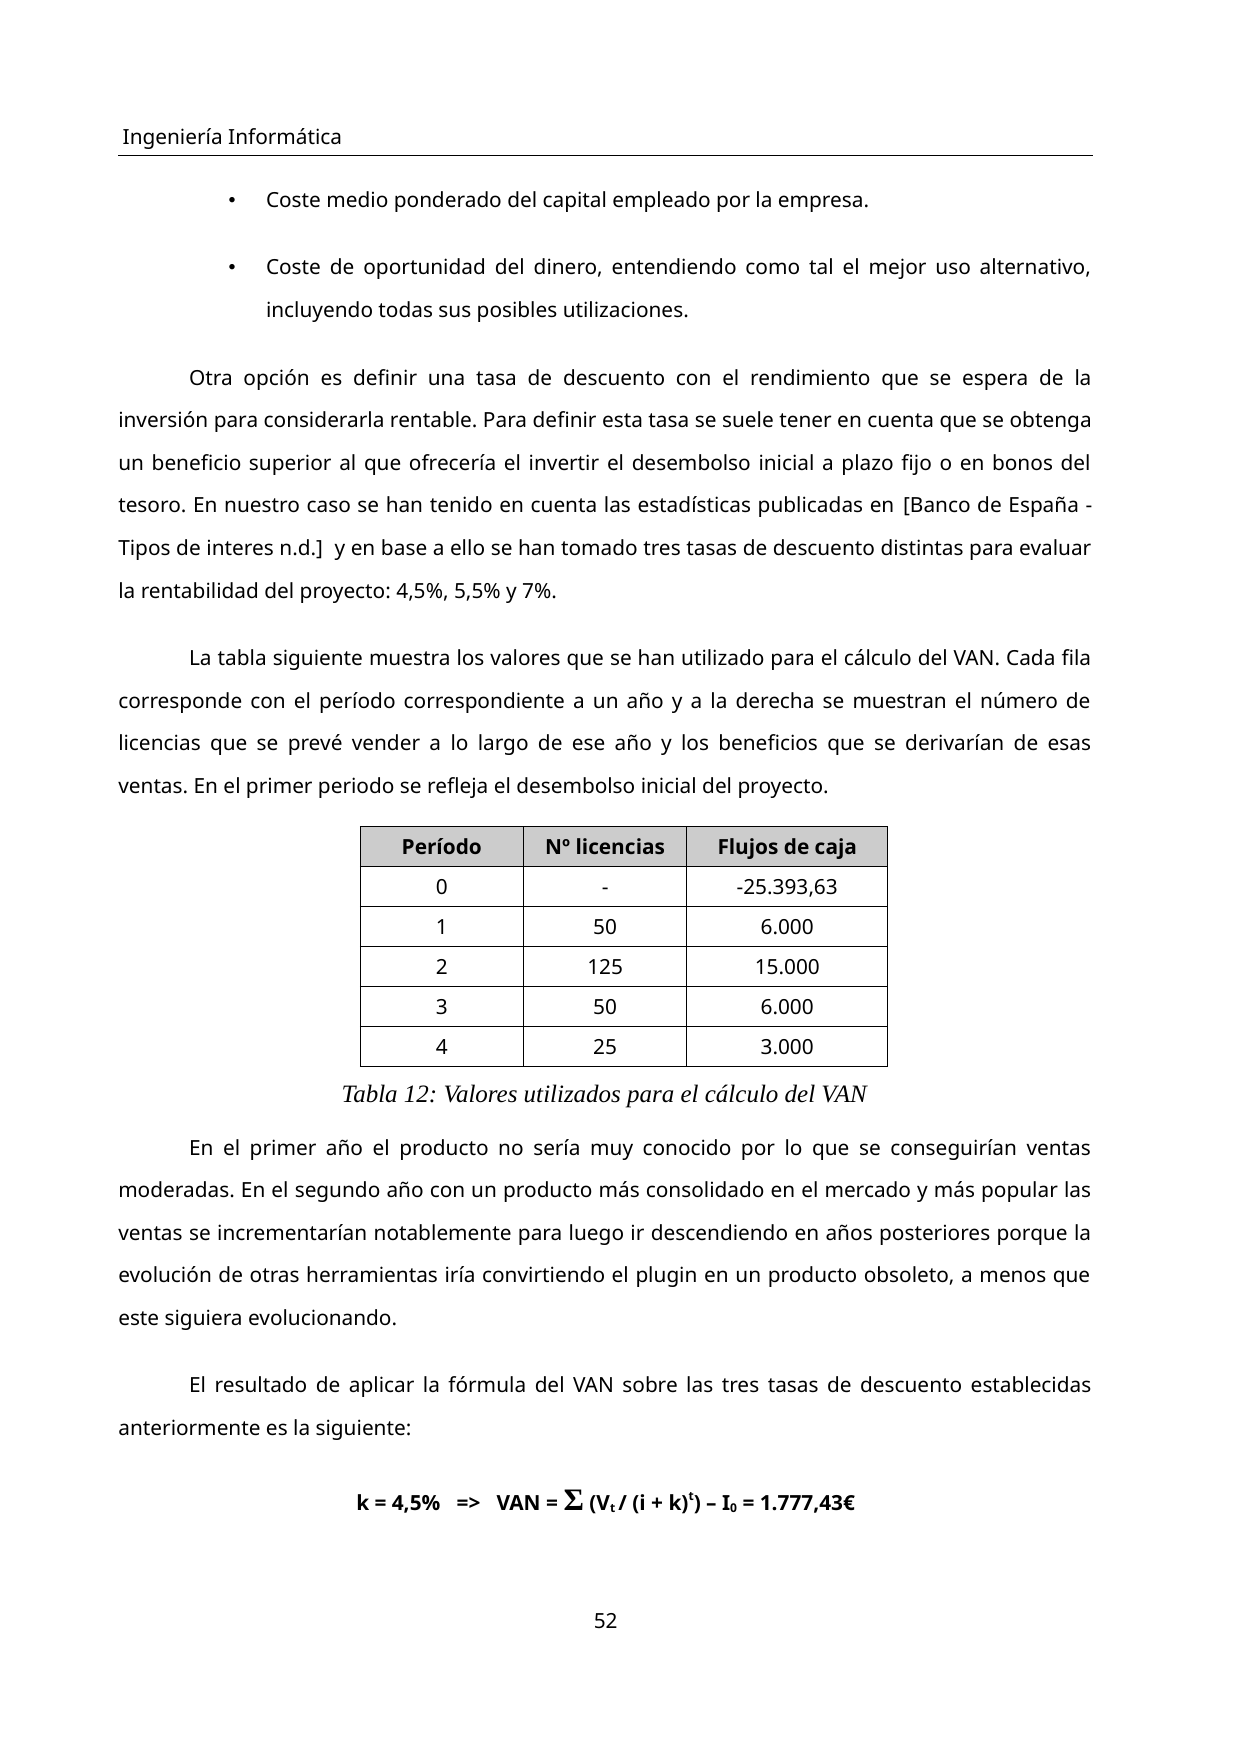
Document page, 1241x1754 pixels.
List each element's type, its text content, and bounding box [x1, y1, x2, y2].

table_cell 4 [361, 1027, 523, 1066]
table_header Nº licencias [524, 827, 686, 866]
text Tabla 12: Valores utilizados para el cálculo del VAN [118, 1079, 1093, 1108]
table_header Flujos de caja [687, 827, 887, 866]
table_cell 3.000 [687, 1027, 887, 1066]
table_cell 2 [361, 947, 523, 986]
table_header Período [361, 827, 523, 866]
list Coste de oportunidad del dinero, entendiendo como tal el mejor uso alternativo, incluyendo todas sus posibles utilizaciones. [228, 252, 1093, 323]
table_cell 15.000 [687, 947, 887, 986]
table_cell 3 [361, 987, 523, 1026]
table_cell 125 [524, 947, 686, 986]
table_cell 50 [524, 907, 686, 946]
text k = 4,5% => VAN = Σ (Vt / (i + k)t) – I0 = 1.777,43€ [118, 1481, 1093, 1517]
text La tabla siguiente muestra los valores que se han utilizado para el cálculo del VAN. Cada fila corresponde con el período correspondiente a un año y a la derecha se muestran el número de licencias que se prevé vender a lo largo de ese año y los beneficios que se derivarían de esas ventas. En el primer periodo se refleja el desembolso inicial del proyecto. [118, 643, 1093, 799]
table_cell - [524, 867, 686, 906]
table_cell 6.000 [687, 987, 887, 1026]
list Coste medio ponderado del capital empleado por la empresa. [228, 185, 1093, 213]
table_cell 50 [524, 987, 686, 1026]
table_cell -25.393,63 [687, 867, 887, 906]
text El resultado de aplicar la fórmula del VAN sobre las tres tasas de descuento establecidas anteriormente es la siguiente: [118, 1371, 1093, 1442]
table_cell 1 [361, 907, 523, 946]
text En el primer año el producto no sería muy conocido por lo que se conseguirían ventas moderadas. En el segundo año con un producto más consolidado en el mercado y más popular las ventas se incrementarían notablemente para luego ir descendiendo en años posteriores porque la evolución de otras herramientas iría convirtiendo el plugin en un producto obsoleto, a menos que este siguiera evolucionando. [118, 1133, 1093, 1331]
table_cell 0 [361, 867, 523, 906]
table_cell 25 [524, 1027, 686, 1066]
table_cell 6.000 [687, 907, 887, 946]
text Otra opción es definir una tasa de descuento con el rendimiento que se espera de la inversión para considerarla rentable. Para definir esta tasa se suele tener en cuenta que se obtenga un beneficio superior al que ofrecería el invertir el desembolso inicial a plazo fijo o en bonos del tesoro. En nuestro caso se han tenido en cuenta las estadísticas publicadas en [Banco de España - Tipos de interes n.d.] y en base a ello se han tomado tres tasas de descuento distintas para evaluar la rentabilidad del proyecto: 4,5%, 5,5% y 7%. [118, 363, 1093, 604]
